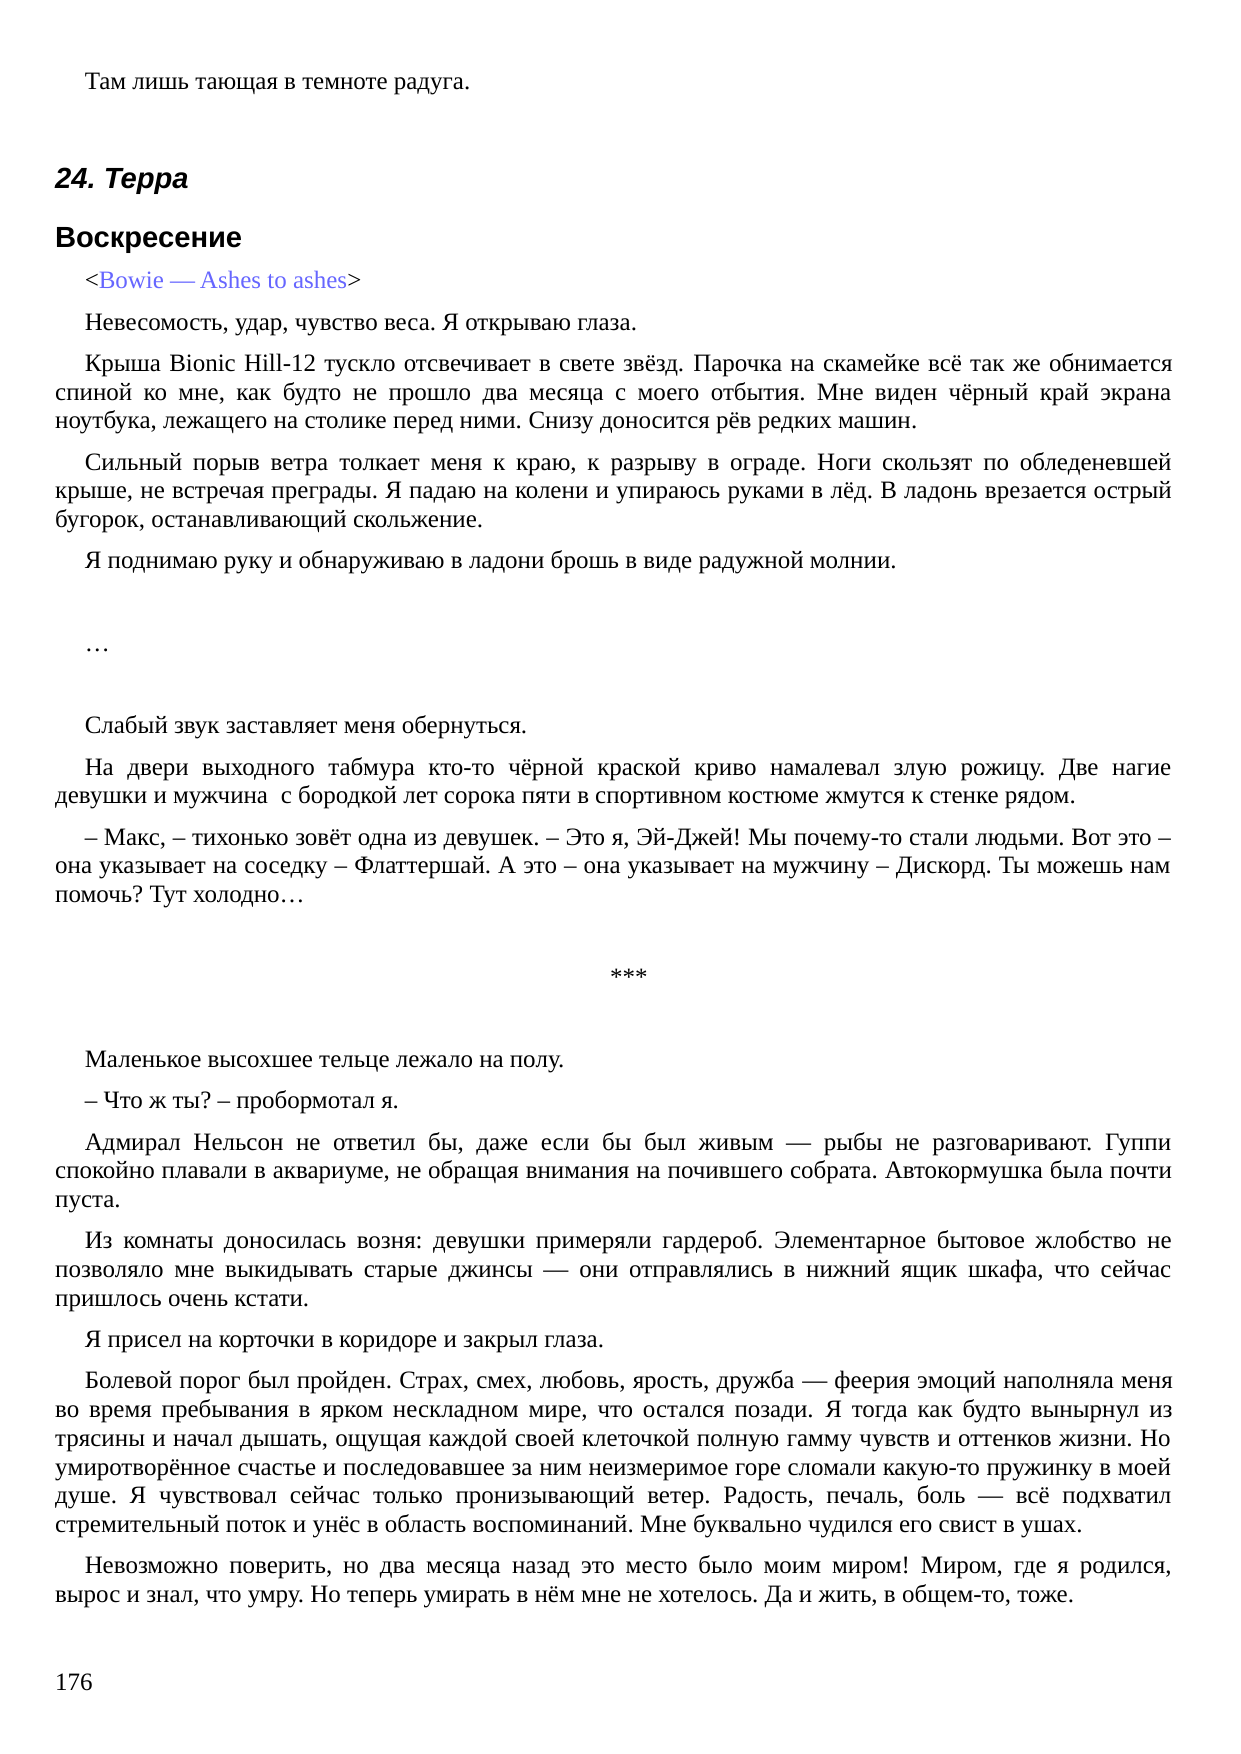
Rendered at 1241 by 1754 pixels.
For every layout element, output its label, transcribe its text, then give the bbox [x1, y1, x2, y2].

text Я поднимаю руку и обнаруживаю в ладони брошь в виде радужной молнии. [55, 546, 1173, 574]
text Там лишь тающая в темноте радуга. [55, 66, 1173, 95]
text Слабый звук заставляет меня обернуться. [55, 711, 1173, 739]
text Маленькое высохшее тельце лежало на полу. [55, 1044, 1173, 1073]
text На двери выходного табмура кто-то чёрной краской криво намалевал злую рожицу. Две нагие девушки и мужчина с бородкой лет сорока пяти в спортивном костюме жмутся к стенке рядом. [55, 752, 1173, 809]
text Болевой порог был пройден. Страх, смех, любовь, ярость, дружба — феерия эмоций наполняла меня во время пребывания в ярком нескладном мире, что остался позади. Я тогда как будто вынырнул из трясины и начал дышать, ощущая каждой своей клеточкой полную гамму чувств и оттенков жизни. Но умиротворённое счастье и последовавшее за ним неизмеримое горе сломали какую-то пружинку в моей душе. Я чувствовал сейчас только пронизывающий ветер. Радость, печаль, боль — всё подхватил стремительный поток и унёс в область воспоминаний. Мне буквально чудился его свист в ушах. [55, 1366, 1173, 1538]
text Сильный порыв ветра толкает меня к краю, к разрыву в ограде. Ноги скользят по обледеневшей крыше, не встречая преграды. Я падаю на колени и упираюсь руками в лёд. В ладонь врезается острый бугорок, останавливающий скольжение. [55, 447, 1173, 533]
text – Что ж ты? – пробормотал я. [55, 1086, 1173, 1114]
text <Bowie — Ashes to ashes> [55, 266, 1173, 294]
text Невозможно поверить, но два месяца назад это место было моим миром! Миром, где я родился, вырос и знал, что умру. Но теперь умирать в нём мне не хотелось. Да и жить, в общем-то, тоже. [55, 1551, 1173, 1608]
subtitle Воскресение [55, 219, 1173, 253]
text Адмирал Нельсон не ответил бы, даже если бы был живым — рыбы не разговаривают. Гуппи спокойно плавали в аквариуме, не обращая внимания на почившего собрата. Автокормушка была почти пуста. [55, 1127, 1173, 1213]
text … [55, 628, 1173, 657]
text Я присел на корточки в коридоре и закрыл глаза. [55, 1324, 1173, 1353]
text – Макс, – тихонько зовёт одна из девушек. – Это я, Эй-Джей! Мы почему-то стали людьми. Вот это – она указывает на соседку – Флаттершай. А это – она указывает на мужчину – Дискорд. Ты можешь нам помочь? Тут холодно… [55, 822, 1173, 908]
text Крыша Bionic Hill-12 тускло отсвечивает в свете звёзд. Парочка на скамейке всё так же обнимается спиной ко мне, как будто не прошло два месяца с моего отбытия. Мне виден чёрный край экрана ноутбука, лежащего на столике перед ними. Снизу доносится рёв редких машин. [55, 348, 1173, 434]
text Невесомость, удар, чувство веса. Я открываю глаза. [55, 307, 1173, 336]
text *** [55, 962, 1173, 991]
subtitle 24. Терра [55, 161, 1173, 194]
text Из комнаты доносилась возня: девушки примеряли гардероб. Элементарное бытовое жлобство не позволяло мне выкидывать старые джинсы — они отправлялись в нижний ящик шкафа, что сейчас пришлось очень кстати. [55, 1226, 1173, 1312]
